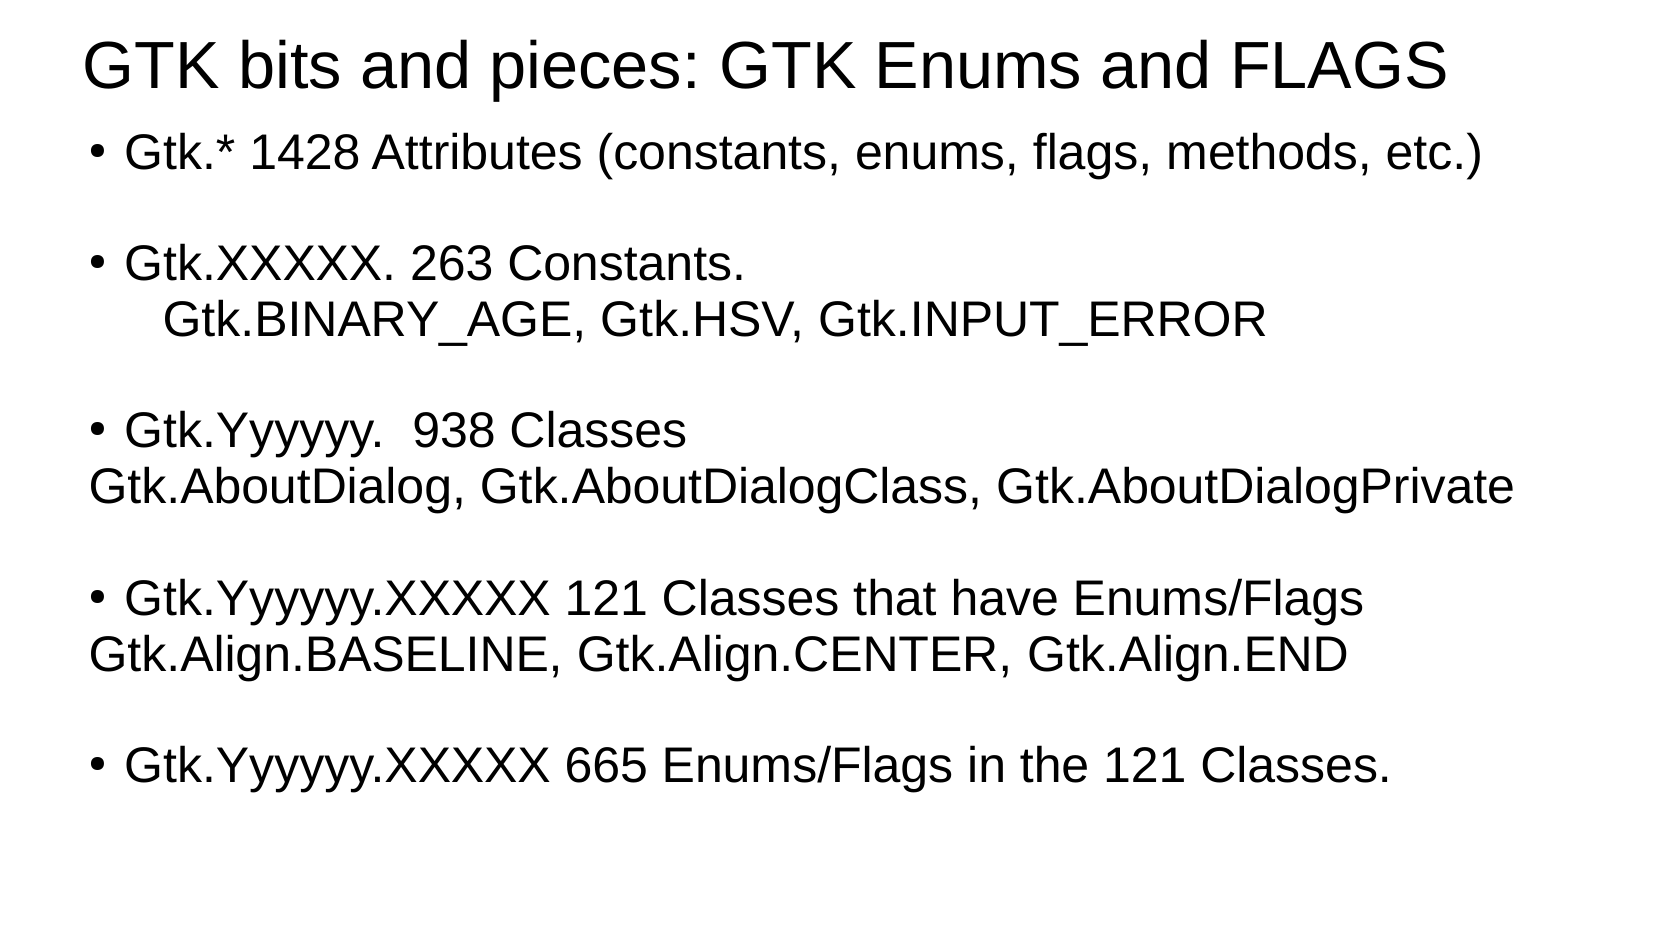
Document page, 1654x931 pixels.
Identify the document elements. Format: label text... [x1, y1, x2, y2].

subtitle Gtk.* 1428 Attributes (constants, enums, flags, methods, etc.) Gtk.XXXXX. 263 Constants. Gtk.BINARY_AGE, Gtk.HSV, Gtk.INPUT_ERROR Gtk.Yyyyyy. 938 Classes Gtk.AboutDialog, Gtk.AboutDialogClass, Gtk.AboutDialogPrivate Gtk.Yyyyyy.XXXXX 121 Classes that have Enums/Flags Gtk.Align.BASELINE, Gtk.Align.CENTER, Gtk.Align.END Gtk.Yyyyyy.XXXXX 665 Enums/Flags in the 121 Classes. [88, 124, 1577, 931]
title GTK bits and pieces: GTK Enums and FLAGS [82, 28, 1571, 104]
